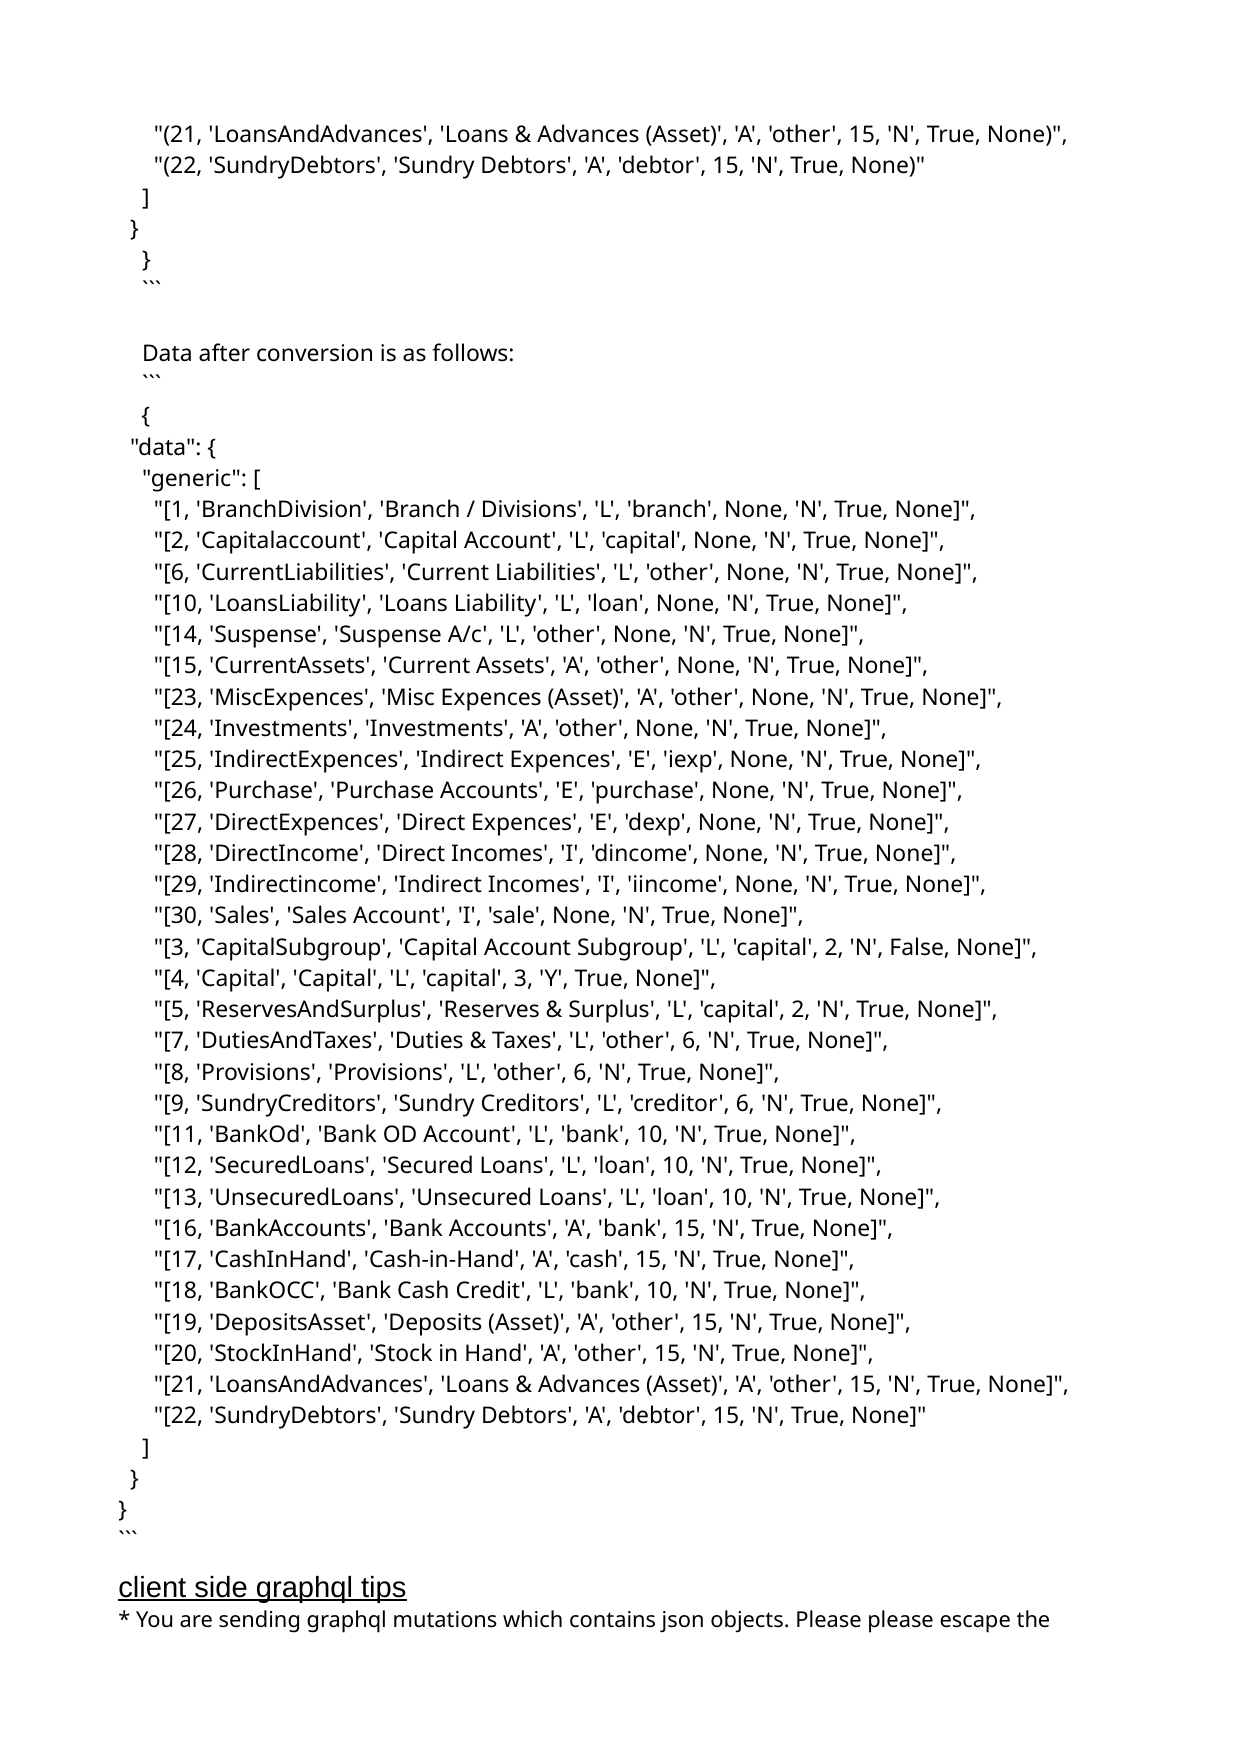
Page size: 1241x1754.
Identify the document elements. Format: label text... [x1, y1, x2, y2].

text "[11, 'BankOd', 'Bank OD Account', 'L', 'bank', 10, 'N', True, None]", [118, 1118, 1122, 1149]
text "[1, 'BranchDivision', 'Branch / Divisions', 'L', 'branch', None, 'N', True, None]", [118, 493, 1122, 524]
text "[14, 'Suspense', 'Suspense A/c', 'L', 'other', None, 'N', True, None]", [118, 618, 1122, 649]
text ] [118, 1431, 1122, 1462]
text "data": { [118, 431, 1122, 462]
text "[10, 'LoansLiability', 'Loans Liability', 'L', 'loan', None, 'N', True, None]", [118, 587, 1122, 618]
text "[12, 'SecuredLoans', 'Secured Loans', 'L', 'loan', 10, 'N', True, None]", [118, 1149, 1122, 1181]
text "[22, 'SundryDebtors', 'Sundry Debtors', 'A', 'debtor', 15, 'N', True, None]" [118, 1399, 1122, 1431]
text Data after conversion is as follows: [118, 337, 1122, 368]
text "[20, 'StockInHand', 'Stock in Hand', 'A', 'other', 15, 'N', True, None]", [118, 1337, 1122, 1368]
text "[13, 'UnsecuredLoans', 'Unsecured Loans', 'L', 'loan', 10, 'N', True, None]", [118, 1181, 1122, 1212]
text ``` [118, 368, 1122, 399]
text ``` [118, 1524, 1122, 1556]
text "[19, 'DepositsAsset', 'Deposits (Asset)', 'A', 'other', 15, 'N', True, None]", [118, 1306, 1122, 1337]
text "[23, 'MiscExpences', 'Misc Expences (Asset)', 'A', 'other', None, 'N', True, None]", [118, 681, 1122, 712]
text "[29, 'Indirectincome', 'Indirect Incomes', 'I', 'iincome', None, 'N', True, None]", [118, 868, 1122, 899]
text { [118, 399, 1122, 431]
text } [118, 1493, 1122, 1524]
text "[28, 'DirectIncome', 'Direct Incomes', 'I', 'dincome', None, 'N', True, None]", [118, 837, 1122, 868]
text "[2, 'Capitalaccount', 'Capital Account', 'L', 'capital', None, 'N', True, None]", [118, 524, 1122, 556]
text "[26, 'Purchase', 'Purchase Accounts', 'E', 'purchase', None, 'N', True, None]", [118, 774, 1122, 806]
text ``` [118, 274, 1122, 306]
text "[3, 'CapitalSubgroup', 'Capital Account Subgroup', 'L', 'capital', 2, 'N', False, None]", [118, 931, 1122, 962]
text "[18, 'BankOCC', 'Bank Cash Credit', 'L', 'bank', 10, 'N', True, None]", [118, 1274, 1122, 1306]
text } [118, 1462, 1122, 1493]
text "[5, 'ReservesAndSurplus', 'Reserves & Surplus', 'L', 'capital', 2, 'N', True, None]", [118, 993, 1122, 1024]
text "[17, 'CashInHand', 'Cash-in-Hand', 'A', 'cash', 15, 'N', True, None]", [118, 1243, 1122, 1274]
text "[4, 'Capital', 'Capital', 'L', 'capital', 3, 'Y', True, None]", [118, 962, 1122, 993]
text "[27, 'DirectExpences', 'Direct Expences', 'E', 'dexp', None, 'N', True, None]", [118, 806, 1122, 837]
text "[8, 'Provisions', 'Provisions', 'L', 'other', 6, 'N', True, None]", [118, 1056, 1122, 1087]
text } [118, 212, 1122, 243]
text "[6, 'CurrentLiabilities', 'Current Liabilities', 'L', 'other', None, 'N', True, None]", [118, 556, 1122, 587]
text "[7, 'DutiesAndTaxes', 'Duties & Taxes', 'L', 'other', 6, 'N', True, None]", [118, 1024, 1122, 1056]
text "generic": [ [118, 462, 1122, 493]
text "[15, 'CurrentAssets', 'Current Assets', 'A', 'other', None, 'N', True, None]", [118, 649, 1122, 681]
subtitle client side graphql tips [118, 1570, 1122, 1604]
text * You are sending graphql mutations which contains json objects. Please please escape the [118, 1604, 1122, 1633]
text "[30, 'Sales', 'Sales Account', 'I', 'sale', None, 'N', True, None]", [118, 899, 1122, 931]
text "(21, 'LoansAndAdvances', 'Loans & Advances (Asset)', 'A', 'other', 15, 'N', True, None)", [118, 118, 1122, 149]
text "[9, 'SundryCreditors', 'Sundry Creditors', 'L', 'creditor', 6, 'N', True, None]", [118, 1087, 1122, 1118]
text "(22, 'SundryDebtors', 'Sundry Debtors', 'A', 'debtor', 15, 'N', True, None)" [118, 149, 1122, 181]
text "[16, 'BankAccounts', 'Bank Accounts', 'A', 'bank', 15, 'N', True, None]", [118, 1212, 1122, 1243]
text "[24, 'Investments', 'Investments', 'A', 'other', None, 'N', True, None]", [118, 712, 1122, 743]
text } [118, 243, 1122, 274]
text "[25, 'IndirectExpences', 'Indirect Expences', 'E', 'iexp', None, 'N', True, None]", [118, 743, 1122, 774]
text ] [118, 181, 1122, 212]
text "[21, 'LoansAndAdvances', 'Loans & Advances (Asset)', 'A', 'other', 15, 'N', True, None]", [118, 1368, 1122, 1399]
